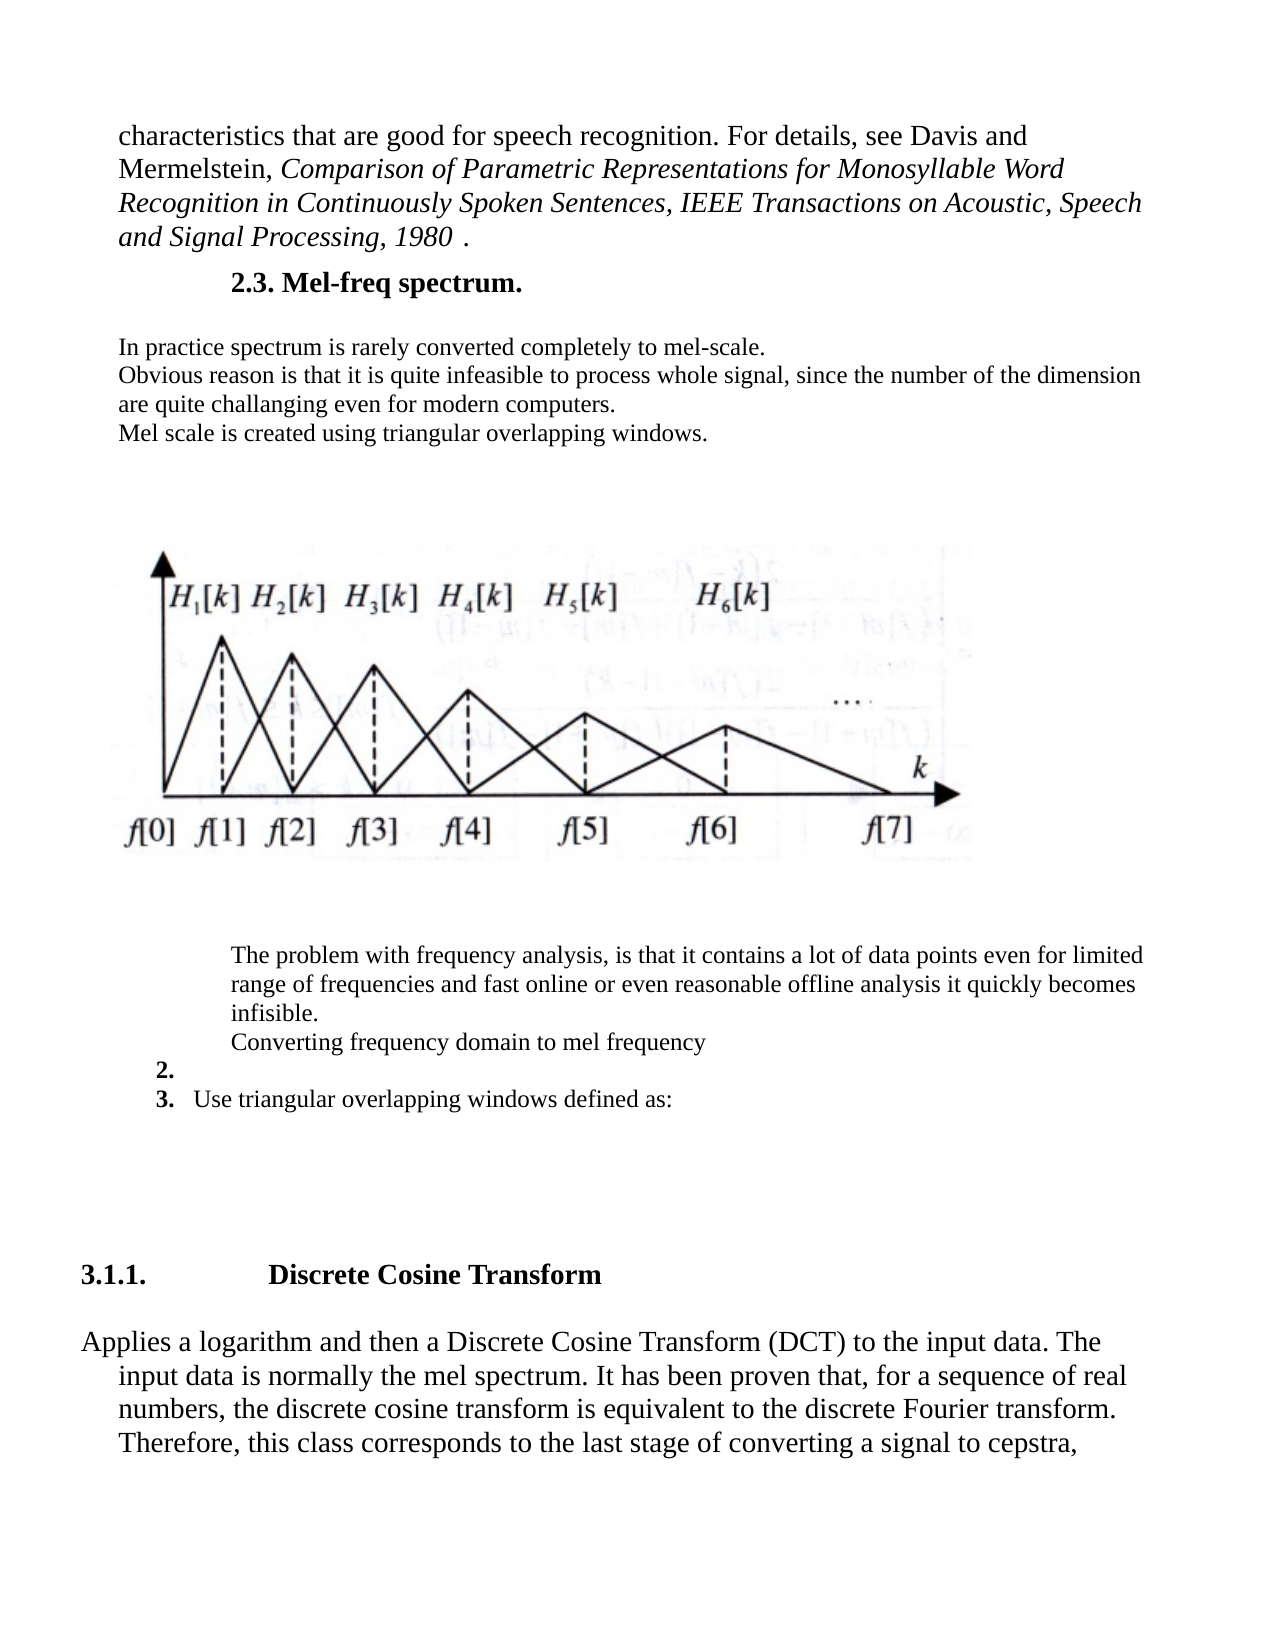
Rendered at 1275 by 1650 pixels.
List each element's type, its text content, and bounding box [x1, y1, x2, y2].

list The problem with frequency analysis, is that it contains a lot of data points even for limited range of frequencies and fast online or even reasonable offline analysis it quickly becomes infisible. [193, 940, 1157, 1027]
text Applies a logarithm and then a Discrete Cosine Transform (DCT) to the input data. The input data is normally the mel spectrum. It has been proven that, for a sequence of real numbers, the discrete cosine transform is equivalent to the discrete Fourier transform. Therefore, this class corresponds to the last stage of converting a signal to cepstra, [81, 1324, 1157, 1459]
picture [110, 545, 972, 862]
list Discrete Cosine Transform [81, 1257, 1157, 1291]
text Obvious reason is that it is quite infeasible to process whole signal, since the number of the dimension are quite challanging even for modern computers. [118, 361, 1157, 418]
list 2.3. Mel-freq spectrum. [193, 265, 1157, 298]
list Converting frequency domain to mel frequency [193, 1027, 1157, 1055]
list Use triangular overlapping windows defined as: [156, 1084, 1157, 1113]
text In practice spectrum is rarely converted completely to mel-scale. [118, 332, 1157, 361]
text characteristics that are good for speech recognition. For details, see Davis and Mermelstein, Comparison of Parametric Representations for Monosyllable Word Recognition in Continuously Spoken Sentences, IEEE Transactions on Acoustic, Speech and Signal Processing, 1980 . [118, 118, 1157, 252]
text Mel scale is created using triangular overlapping windows. [118, 418, 1157, 447]
